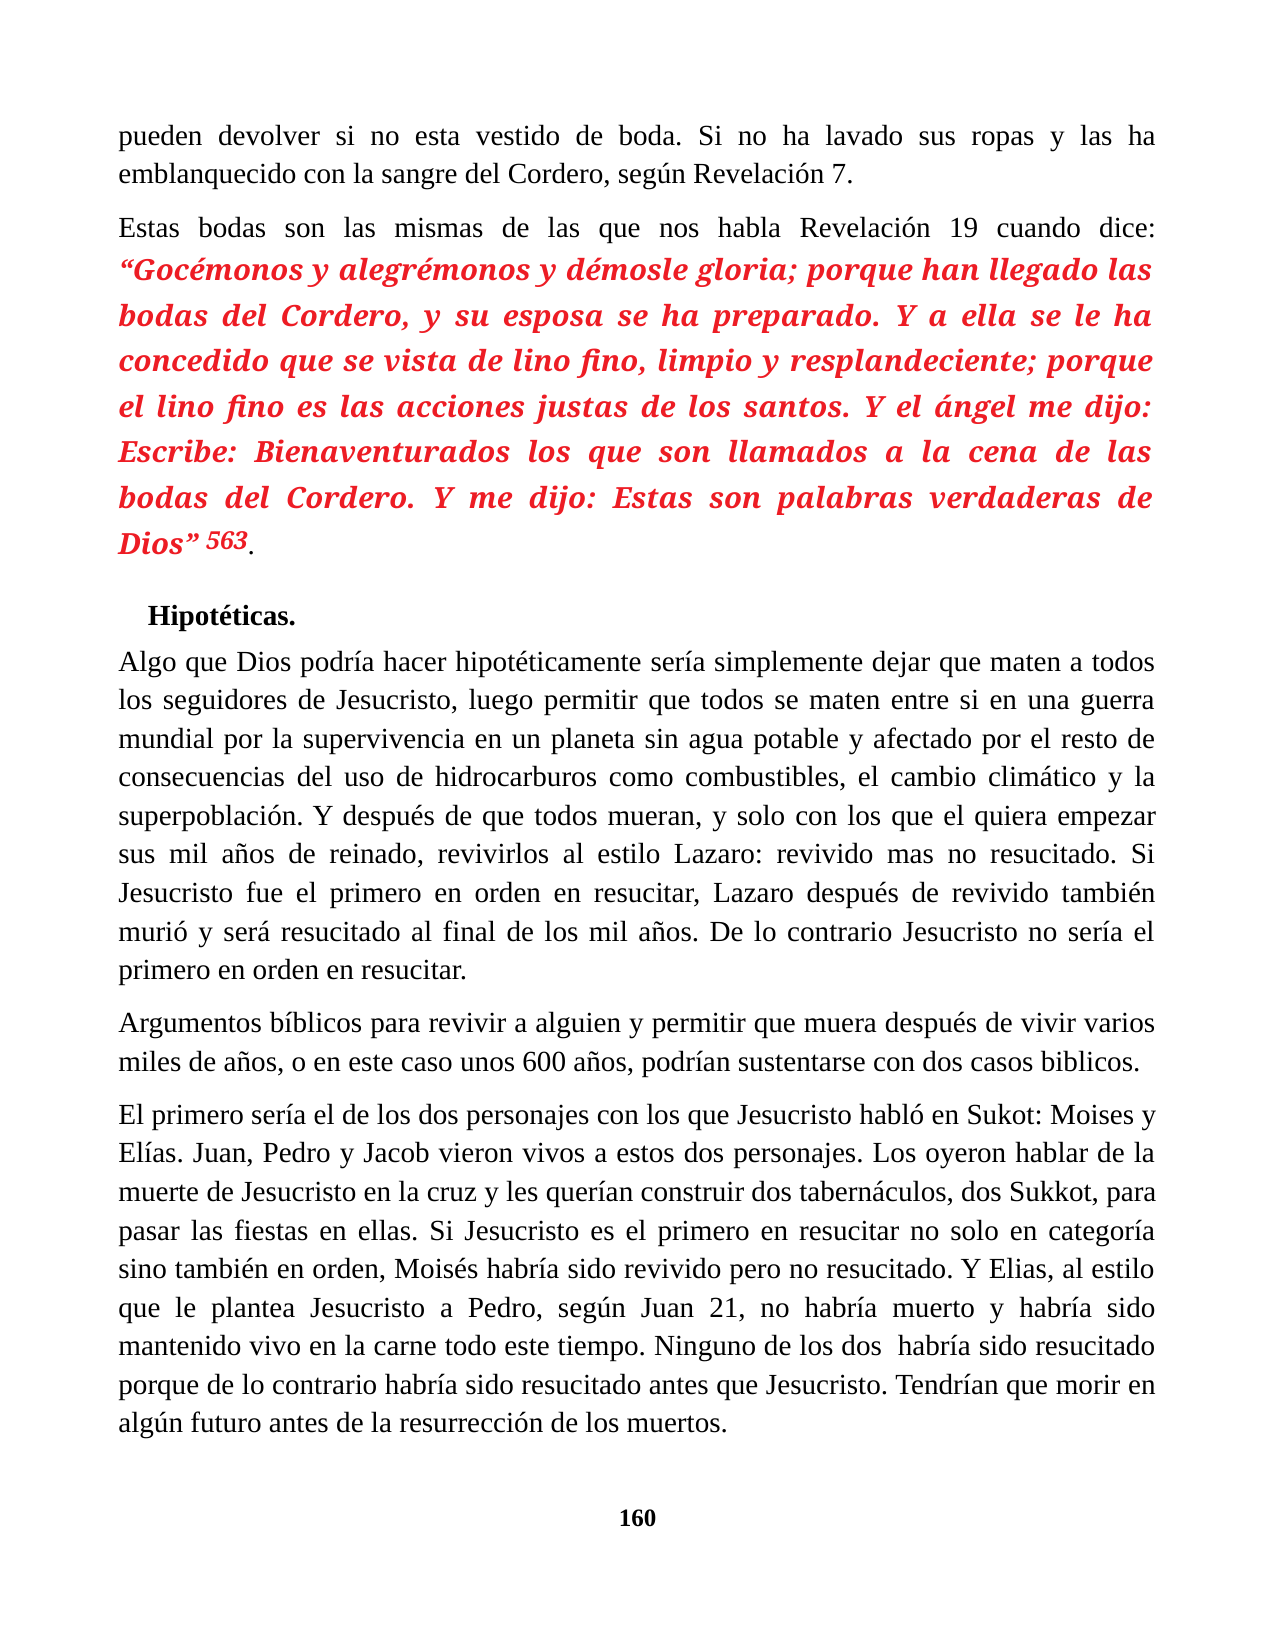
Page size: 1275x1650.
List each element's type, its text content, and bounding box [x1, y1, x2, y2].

text El primero sería el de los dos personajes con los que Jesucristo habló en Sukot: Moises y Elías. Juan, Pedro y Jacob vieron vivos a estos dos personajes. Los oyeron hablar de la muerte de Jesucristo en la cruz y les querían construir dos tabernáculos, dos Sukkot, para pasar las fiestas en ellas. Si Jesucristo es el primero en resucitar no solo en categoría sino también en orden, Moisés habría sido revivido pero no resucitado. Y Elias, al estilo que le plantea Jesucristo a Pedro, según Juan 21, no habría muerto y habría sido mantenido vivo en la carne todo este tiempo. Ninguno de los dos habría sido resucitado porque de lo contrario habría sido resucitado antes que Jesucristo. Tendrían que morir en algún futuro antes de la resurrección de los muertos. [118, 1097, 1157, 1439]
text Argumentos bíblicos para revivir a alguien y permitir que muera después de vivir varios miles de años, o en este caso unos 600 años, podrían sustentarse con dos casos biblicos. [118, 1005, 1157, 1077]
text pueden devolver si no esta vestido de boda. Si no ha lavado sus ropas y las ha emblanquecido con la sangre del Cordero, según Revelación 7. [118, 118, 1157, 190]
subtitle Hipotéticas. [148, 598, 1157, 631]
text Estas bodas son las mismas de las que nos habla Revelación 19 cuando dice: “Gocémonos y alegrémonos y démosle gloria; porque han llegado las bodas del Cordero, y su esposa se ha preparado. Y a ella se le ha concedido que se vista de lino fino, limpio y resplandeciente; porque el lino fino es las acciones justas de los santos. Y el ángel me dijo: Escribe: Bienaventurados los que son llamados a la cena de las bodas del Cordero. Y me dijo: Estas son palabras verdaderas de Dios” . [118, 210, 1157, 563]
text Algo que Dios podría hacer hipotéticamente sería simplemente dejar que maten a todos los seguidores de Jesucristo, luego permitir que todos se maten entre si en una guerra mundial por la supervivencia en un planeta sin agua potable y afectado por el resto de consecuencias del uso de hidrocarburos como combustibles, el cambio climático y la superpoblación. Y después de que todos mueran, y solo con los que el quiera empezar sus mil años de reinado, revivirlos al estilo Lazaro: revivido mas no resucitado. Si Jesucristo fue el primero en orden en resucitar, Lazaro después de revivido también murió y será resucitado al final de los mil años. De lo contrario Jesucristo no sería el primero en orden en resucitar. [118, 644, 1157, 986]
